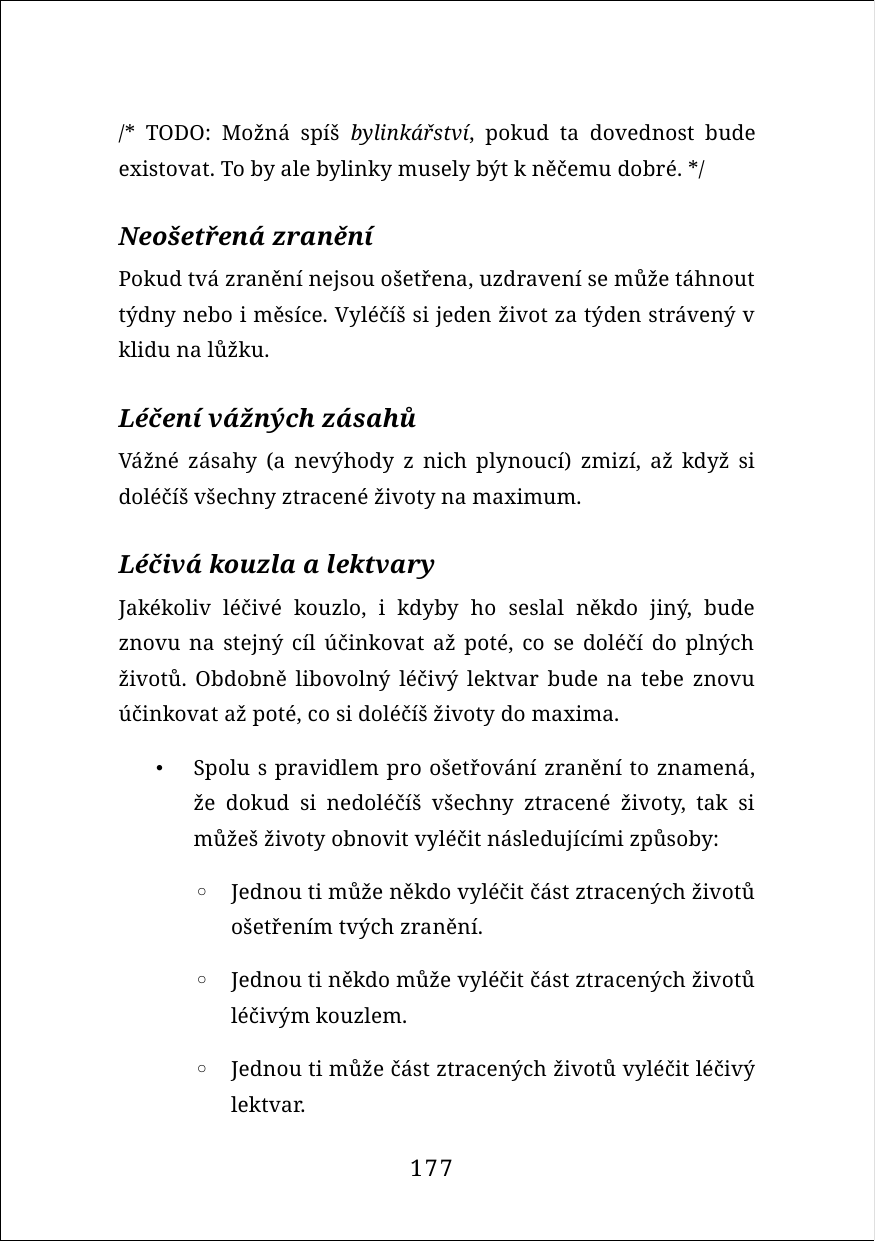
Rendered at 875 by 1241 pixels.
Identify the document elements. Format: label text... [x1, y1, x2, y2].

text Jakékoliv léčivé kouzlo, i kdyby ho seslal někdo jiný, bude znovu na stejný cíl účinkovat až poté, co se doléčí do plných životů. Obdobně libovolný léčivý lektvar bude na tebe znovu účinkovat až poté, co si doléčíš životy do maxima. [118, 593, 756, 728]
list Jednou ti může část ztracených životů vyléčit léčivý lektvar. [193, 1054, 756, 1118]
text Vážné zásahy (a nevýhody z nich plynoucí) zmizí, až když si doléčíš všechny ztracené životy na maximum. [118, 446, 756, 510]
list Spolu s pravidlem pro ošetřování zranění to znamená, že dokud si nedoléčíš všechny ztracené životy, tak si můžeš životy obnovit vyléčit následujícími způsoby: [156, 753, 756, 852]
text /* TODO: Možná spíš bylinkářství, pokud ta dovednost bude existovat. To by ale bylinky musely být k něčemu dobré. */ [118, 118, 756, 182]
text Pokud tvá zranění nejsou ošetřena, uzdravení se může táhnout týdny nebo i měsíce. Vyléčíš si jeden život za týden strávený v klidu na lůžku. [118, 264, 756, 364]
subtitle Léčivá kouzla a lektvary [118, 547, 756, 581]
subtitle Léčení vážných zásahů [118, 401, 756, 435]
list Jednou ti někdo může vyléčit část ztracených životů léčivým kouzlem. [193, 966, 756, 1029]
subtitle Neošetřená zranění [118, 219, 756, 253]
list Jednou ti může někdo vyléčit část ztracených životů ošetřením tvých zranění. [193, 877, 756, 941]
